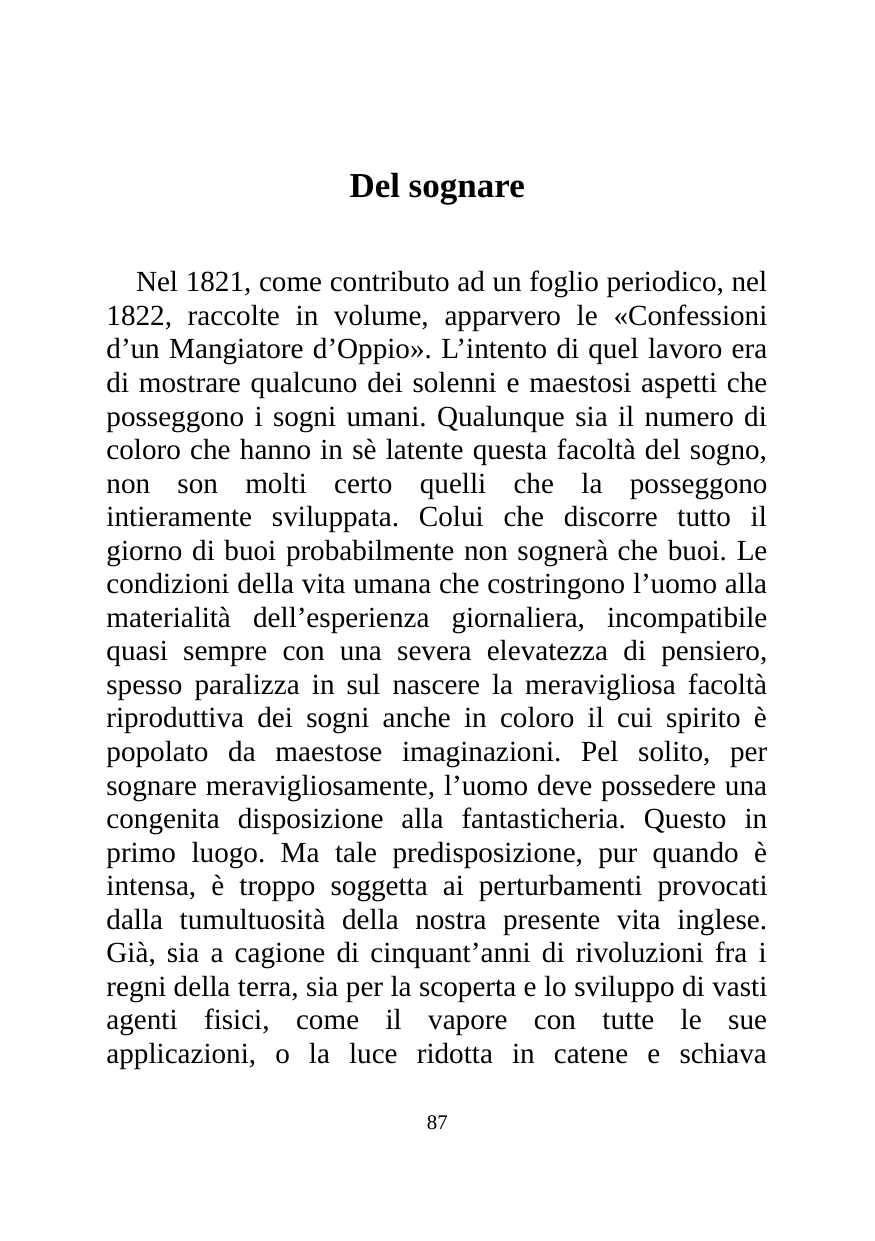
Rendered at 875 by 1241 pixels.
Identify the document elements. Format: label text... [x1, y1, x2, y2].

subtitle Del sognare [106, 165, 768, 206]
text Nel 1821, come contributo ad un foglio periodico, nel 1822, raccolte in volume, apparvero le «Confessioni d’un Mangiatore d’Oppio». L’intento di quel lavoro era di mostrare qualcuno dei solenni e maestosi aspetti che posseggono i sogni umani. Qualunque sia il numero di coloro che hanno in sè latente questa facoltà del sogno, non son molti certo quelli che la posseggono intieramente sviluppata. Colui che discorre tutto il giorno di buoi probabilmente non sognerà che buoi. Le condizioni della vita umana che costringono l’uomo alla materialità dell’esperienza giornaliera, incompatibile quasi sempre con una severa elevatezza di pensiero, spesso paralizza in sul nascere la meravigliosa facoltà riproduttiva dei sogni anche in coloro il cui spirito è popolato da maestose imaginazioni. Pel solito, per sognare meravigliosamente, l’uomo deve possedere una congenita disposizione alla fantasticheria. Questo in primo luogo. Ma tale predisposizione, pur quando è intensa, è troppo soggetta ai perturbamenti provocati dalla tumultuosità della nostra presente vita inglese. Già, sia a cagione di cinquant’anni di rivoluzioni fra i regni della terra, sia per la scoperta e lo sviluppo di vasti agenti fisici, come il vapore con tutte le sue applicazioni, o la luce ridotta in catene e schiava [106, 264, 768, 1069]
